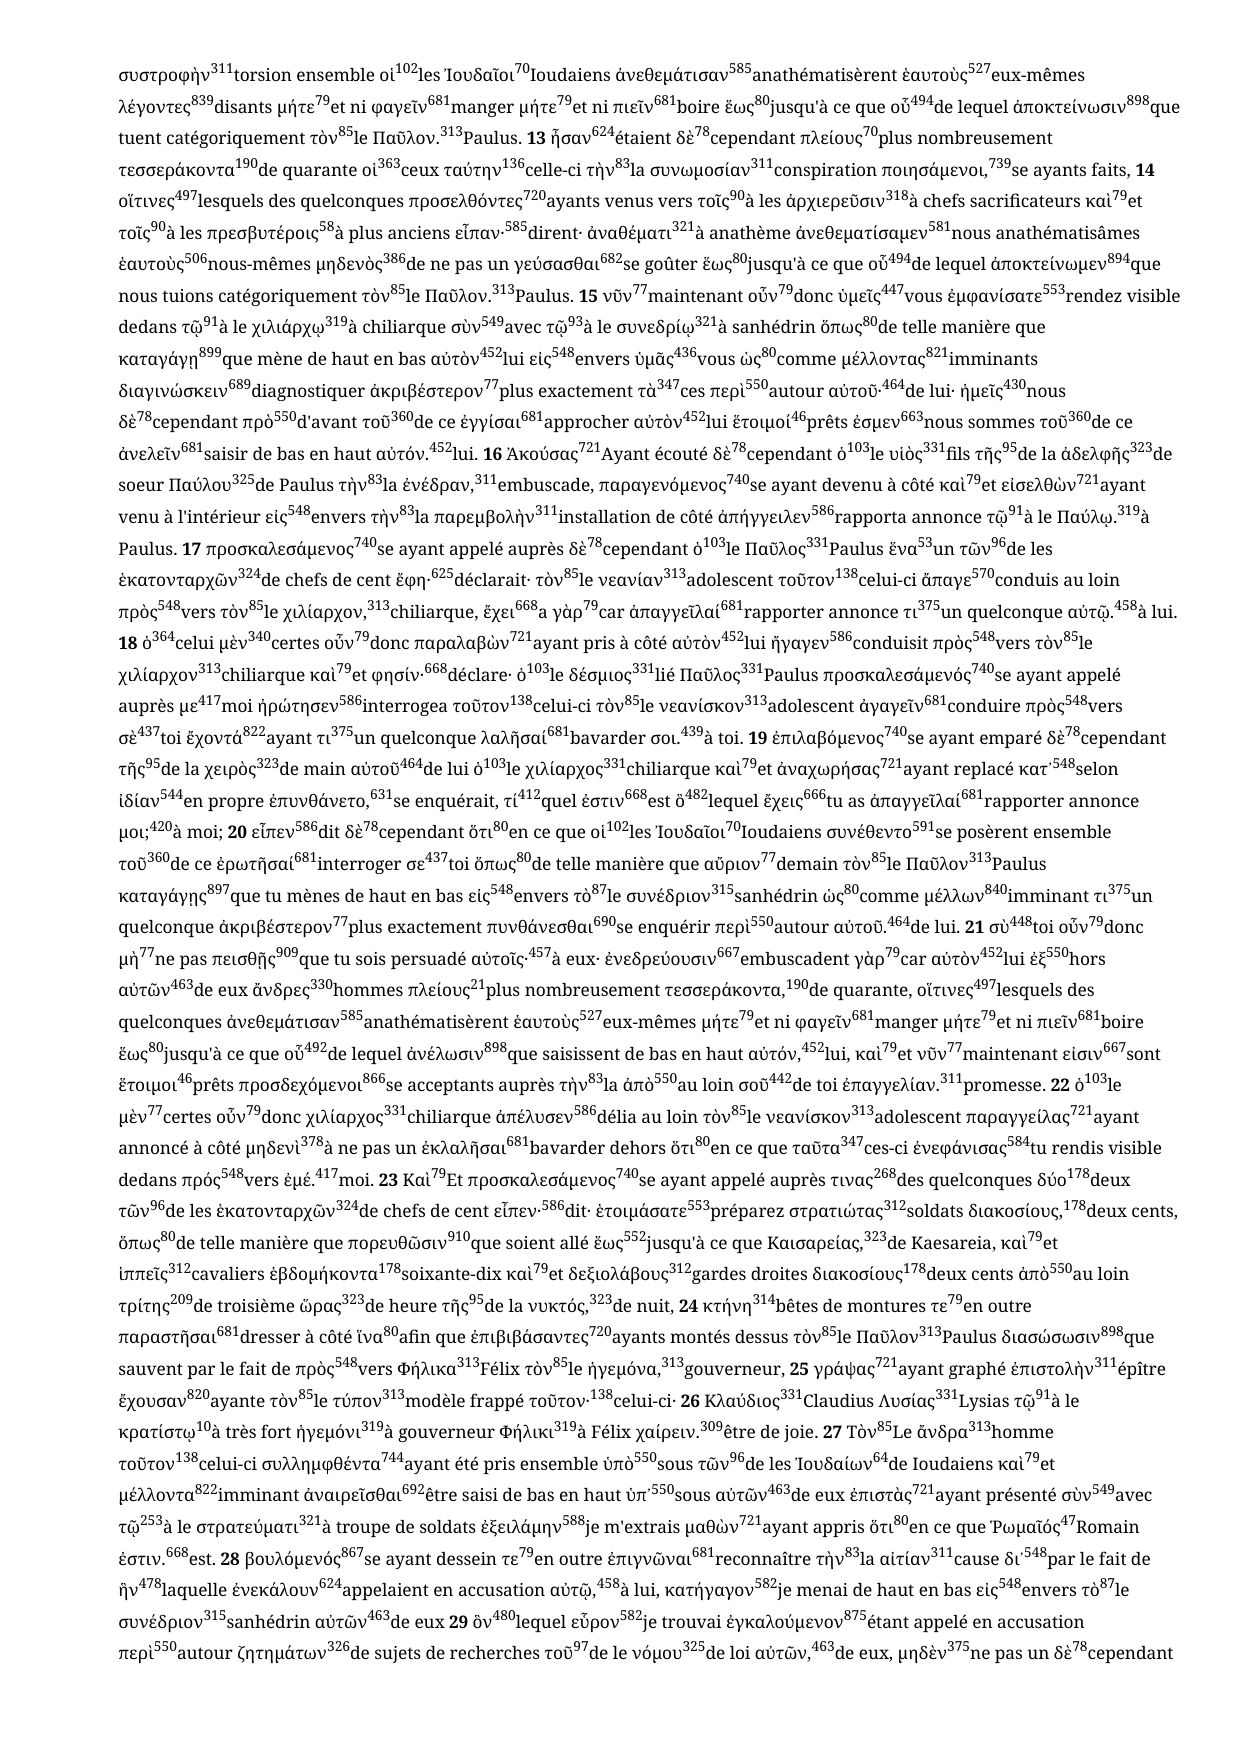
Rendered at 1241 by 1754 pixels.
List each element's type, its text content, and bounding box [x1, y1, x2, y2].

text 1 Ἀτενίσας721Ayant regardé fixement δὲ78cependant ὁ103le Παῦλος331Paulus τῷ93à le συνεδρίῳ321à sanhédrin εἶπεν·586dit· ἄνδρες336hommes ἀδελφοί,336frères, ἐγὼ431moi πάσῃ273à toute συνειδήσει317à conscience ἀγαθῇ8à bonne πεπολίτευμαι644je m'ai été citoyen τῷ91à le θεῷ319à Dieu ἄχρι552jusqu'à l'extrémité ταύτης148de celle-ci τῆς95de la ἡμέρας.323de journée. 2 ὁ103le δὲ78cependant ἀρχιερεὺς331chef sacrificateur Ἁνανίας331Ananias ἐπέταξεν586ordonna sûrement τοῖς351à ceux παρεστῶσιν773à ayants dressés à côté αὐτῷ458à lui τύπτειν689taper αὐτοῦ464de lui τὸ87le στόμα.315bouche. 3 τότε77alors ὁ103le Παῦλος331Paulus πρὸς548vers αὐτὸν452lui εἶπεν·586dit· τύπτειν689taper σε437toi μέλλει668immine ὁ103le θεός,331Dieu, τοῖχε337mur κεκονιαμένε·818ayant été chaulé· καὶ79et σὺ448toi κάθῃ672tu te es assis κρίνων840jugeant με417moi κατὰ548selon τὸν85le νόμον313loi καὶ79et παρανομῶν840contrant la loi κελεύεις666tu ordonnes με417moi τύπτεσθαι;692être tapé; 4 οἱ363ceux δὲ78cependant παρεστῶτες782ayants dressés à côté εἶπαν·585dirent· τὸν85le ἀρχιερέα313chef sacrificateur τοῦ97de le θεοῦ325de Dieu λοιδορεῖς;666tu insultes; 5 ἔφη625déclarait τε79en outre ὁ103le Παῦλος·331Paulus· οὐκ77non ᾔδειν,655j'avais su, ἀδελφοί,336frères, ὅτι80en ce que ἐστὶν668est ἀρχιερεύς·331chef sacrificateur· γέγραπται654a été graphé γὰρ79car ὅτι80en ce que ἄρχοντα313chef τοῦ97de le λαοῦ325de peuple σου442de toi οὐκ77non ἐρεῖς604tu diras κακῶς.77malicieusement. 6 Γνοὺς721Ayant connu δὲ78cependant ὁ103le Παῦλος331Paulus ὅτι80en ce que τὸ105le ἓν199un μέρος333part ἐστὶν668est Σαδδουκαίων324de Sadducéens τὸ105le δὲ78cependant ἕτερον392autre-différent Φαρισαίων324de Pharisiens ἔκραζεν625croassait ἐν549en τῷ93à le συνεδρίῳ·321à sanhédrin· ἄνδρες336hommes ἀδελφοί,336frères, ἐγὼ431moi Φαρισαῖός331Pharisien εἰμι,664je suis, υἱὸς331fils Φαρισαίων,324de Pharisiens, περὶ550autour ἐλπίδος323de espérance καὶ79et ἀναστάσεως323de redressement νεκρῶν64de morts [ἐγὼ]431[moi] κρίνομαι.676je suis jugé. 7 τοῦτο348ce-ci δὲ78cependant αὐτοῦ464de lui λαλοῦντος834de bavardant ἐγένετο592se devint στάσις329dressement τῶν96de les Φαρισαίων324de Pharisiens καὶ79et Σαδδουκαίων324de Sadducéens καὶ79et ἐσχίσθη600fut scindé τὸ105le πλῆθος.333multitude. 8 Σαδδουκαῖοι330Sadducéens μὲν77certes γὰρ79car λέγουσιν667disent μὴ77ne pas εἶναι689être ἀνάστασιν311redressement μήτε79et ni ἄγγελον313ange μήτε79et ni πνεῦμα,315souffle, Φαρισαῖοι330Pharisiens δὲ78cependant ὁμολογοῦσιν667avouent τὰ347ces ἀμφότερα.374tous deux. 9 ἐγένετο592se devint δὲ78cependant κραυγὴ329cri μεγάλη,20grande, καὶ79et ἀναστάντες720ayants redressés τινὲς389des quelconques τῶν96de les γραμματέων324de lettrés τοῦ99de le μέρους327de part τῶν96de les Φαρισαίων324de Pharisiens διεμάχοντο630se bataillaient en séparant λέγοντες·839disants· οὐδὲν375aucun κακὸν55malicieux εὑρίσκομεν663nous trouvons ἐν549en τῷ91à le ἀνθρώπῳ319à être humain τούτῳ·144à celui-ci· εἰ80si δὲ78cependant πνεῦμα333souffle ἐλάλησεν586bavarda αὐτῷ458à lui ἢ79ou ἄγγελος;331ange; 10 Πολλῆς382de Nombreuse δὲ78cependant γινομένης859de se devenante στάσεως323de dressement φοβηθεὶς760ayant été effrayé ὁ103le χιλίαρχος331chiliarque μὴ80ne pas διασπασθῇ911que soit tiré à travers ὁ103le Παῦλος331Paulus ὑπ᾽550sous αὐτῶν463de eux ἐκέλευσεν586ordonna τὸ87le στράτευμα315troupe de soldats καταβὰν709ayant descendu ἁρπάσαι681ravir αὐτὸν452lui ἐκ550hors μέσου67de au milieu αὐτῶν463de eux ἄγειν689conduire τε79en outre εἰς548envers τὴν83la παρεμβολήν.311installation de côté. 11 Τῇ89à La δὲ78cependant ἐπιούσῃ826à survenante νυκτὶ317à nuit ἐπιστὰς721ayant présenté αὐτῷ458à lui ὁ103le κύριος331Maître εἶπεν·586dit· θάρσει·570aie courage· ὡς80comme γὰρ79car διεμαρτύρω590tu te passas témoignage τὰ347ces περὶ550autour ἐμοῦ424de moi εἰς548envers Ἰερουσαλήμ,311Ierousalem, οὕτω77ainsi σε437toi δεῖ668attache de lien καὶ77aussi εἰς548envers Ῥώμην311Rome μαρτυρῆσαι.681témoigner. 12 Γενομένης732de Se ayante devenue δὲ78cependant ἡμέρας323de journée ποιήσαντες720ayants faits συστροφὴν311torsion ensemble οἱ102les Ἰουδαῖοι70Ioudaiens ἀνεθεμάτισαν585anathématisèrent ἑαυτοὺς527eux-mêmes λέγοντες839disants μήτε79et ni φαγεῖν681manger μήτε79et ni πιεῖν681boire ἕως80jusqu'à ce que οὗ494de lequel ἀποκτείνωσιν898que tuent catégoriquement τὸν85le Παῦλον.313Paulus. 13 ἦσαν624étaient δὲ78cependant πλείους70plus nombreusement τεσσεράκοντα190de quarante οἱ363ceux ταύτην136celle-ci τὴν83la συνωμοσίαν311conspiration ποιησάμενοι,739se ayants faits, 14 οἵτινες497lesquels des quelconques προσελθόντες720ayants venus vers τοῖς90à les ἀρχιερεῦσιν318à chefs sacrificateurs καὶ79et τοῖς90à les πρεσβυτέροις58à plus anciens εἶπαν·585dirent· ἀναθέματι321à anathème ἀνεθεματίσαμεν581nous anathématisâmes ἑαυτοὺς506nous-mêmes μηδενὸς386de ne pas un γεύσασθαι682se goûter ἕως80jusqu'à ce que οὗ494de lequel ἀποκτείνωμεν894que nous tuions catégoriquement τὸν85le Παῦλον.313Paulus. 15 νῦν77maintenant οὖν79donc ὑμεῖς447vous ἐμφανίσατε553rendez visible dedans τῷ91à le χιλιάρχῳ319à chiliarque σὺν549avec τῷ93à le συνεδρίῳ321à sanhédrin ὅπως80de telle manière que καταγάγῃ899que mène de haut en bas αὐτὸν452lui εἰς548envers ὑμᾶς436vous ὡς80comme μέλλοντας821imminants διαγινώσκειν689diagnostiquer ἀκριβέστερον77plus exactement τὰ347ces περὶ550autour αὐτοῦ·464de lui· ἡμεῖς430nous δὲ78cependant πρὸ550d'avant τοῦ360de ce ἐγγίσαι681approcher αὐτὸν452lui ἕτοιμοί46prêts ἐσμεν663nous sommes τοῦ360de ce ἀνελεῖν681saisir de bas en haut αὐτόν.452lui. 16 Ἀκούσας721Ayant écouté δὲ78cependant ὁ103le υἱὸς331fils τῆς95de la ἀδελφῆς323de soeur Παύλου325de Paulus τὴν83la ἐνέδραν,311embuscade, παραγενόμενος740se ayant devenu à côté καὶ79et εἰσελθὼν721ayant venu à l'intérieur εἰς548envers τὴν83la παρεμβολὴν311installation de côté ἀπήγγειλεν586rapporta annonce τῷ91à le Παύλῳ.319à Paulus. 17 προσκαλεσάμενος740se ayant appelé auprès δὲ78cependant ὁ103le Παῦλος331Paulus ἕνα53un τῶν96de les ἑκατονταρχῶν324de chefs de cent ἔφη·625déclarait· τὸν85le νεανίαν313adolescent τοῦτον138celui-ci ἄπαγε570conduis au loin πρὸς548vers τὸν85le χιλίαρχον,313chiliarque, ἔχει668a γὰρ79car ἀπαγγεῖλαί681rapporter annonce τι375un quelconque αὐτῷ.458à lui. 18 ὁ364celui μὲν340certes οὖν79donc παραλαβὼν721ayant pris à côté αὐτὸν452lui ἤγαγεν586conduisit πρὸς548vers τὸν85le χιλίαρχον313chiliarque καὶ79et φησίν·668déclare· ὁ103le δέσμιος331lié Παῦλος331Paulus προσκαλεσάμενός740se ayant appelé auprès με417moi ἠρώτησεν586interrogea τοῦτον138celui-ci τὸν85le νεανίσκον313adolescent ἀγαγεῖν681conduire πρὸς548vers σὲ437toi ἔχοντά822ayant τι375un quelconque λαλῆσαί681bavarder σοι.439à toi. 19 ἐπιλαβόμενος740se ayant emparé δὲ78cependant τῆς95de la χειρὸς323de main αὐτοῦ464de lui ὁ103le χιλίαρχος331chiliarque καὶ79et ἀναχωρήσας721ayant replacé κατ᾽548selon ἰδίαν544en propre ἐπυνθάνετο,631se enquérait, τί412quel ἐστιν668est ὃ482lequel ἔχεις666tu as ἀπαγγεῖλαί681rapporter annonce μοι;420à moi; 20 εἶπεν586dit δὲ78cependant ὅτι80en ce que οἱ102les Ἰουδαῖοι70Ioudaiens συνέθεντο591se posèrent ensemble τοῦ360de ce ἐρωτῆσαί681interroger σε437toi ὅπως80de telle manière que αὔριον77demain τὸν85le Παῦλον313Paulus καταγάγῃς897que tu mènes de haut en bas εἰς548envers τὸ87le συνέδριον315sanhédrin ὡς80comme μέλλων840imminant τι375un quelconque ἀκριβέστερον77plus exactement πυνθάνεσθαι690se enquérir περὶ550autour αὐτοῦ.464de lui. 21 σὺ448toi οὖν79donc μὴ77ne pas πεισθῇς909que tu sois persuadé αὐτοῖς·457à eux· ἐνεδρεύουσιν667embuscadent γὰρ79car αὐτὸν452lui ἐξ550hors αὐτῶν463de eux ἄνδρες330hommes πλείους21plus nombreusement τεσσεράκοντα,190de quarante, οἵτινες497lesquels des quelconques ἀνεθεμάτισαν585anathématisèrent ἑαυτοὺς527eux-mêmes μήτε79et ni φαγεῖν681manger μήτε79et ni πιεῖν681boire ἕως80jusqu'à ce que οὗ492de lequel ἀνέλωσιν898que saisissent de bas en haut αὐτόν,452lui, καὶ79et νῦν77maintenant εἰσιν667sont ἕτοιμοι46prêts προσδεχόμενοι866se acceptants auprès τὴν83la ἀπὸ550au loin σοῦ442de toi ἐπαγγελίαν.311promesse. 22 ὁ103le μὲν77certes οὖν79donc χιλίαρχος331chiliarque ἀπέλυσεν586délia au loin τὸν85le νεανίσκον313adolescent παραγγείλας721ayant annoncé à côté μηδενὶ378à ne pas un ἐκλαλῆσαι681bavarder dehors ὅτι80en ce que ταῦτα347ces-ci ἐνεφάνισας584tu rendis visible dedans πρός548vers ἐμέ.417moi. 23 Καὶ79Et προσκαλεσάμενος740se ayant appelé auprès τινας268des quelconques δύο178deux τῶν96de les ἑκατονταρχῶν324de chefs de cent εἶπεν·586dit· ἑτοιμάσατε553préparez στρατιώτας312soldats διακοσίους,178deux cents, ὅπως80de telle manière que πορευθῶσιν910que soient allé ἕως552jusqu'à ce que Καισαρείας,323de Kaesareia, καὶ79et ἱππεῖς312cavaliers ἑβδομήκοντα178soixante-dix καὶ79et δεξιολάβους312gardes droites διακοσίους178deux cents ἀπὸ550au loin τρίτης209de troisième ὥρας323de heure τῆς95de la νυκτός,323de nuit, 24 κτήνη314bêtes de montures τε79en outre παραστῆσαι681dresser à côté ἵνα80afin que ἐπιβιβάσαντες720ayants montés dessus τὸν85le Παῦλον313Paulus διασώσωσιν898que sauvent par le fait de πρὸς548vers Φήλικα313Félix τὸν85le ἡγεμόνα,313gouverneur, 25 γράψας721ayant graphé ἐπιστολὴν311épître ἔχουσαν820ayante τὸν85le τύπον313modèle frappé τοῦτον·138celui-ci· 26 Κλαύδιος331Claudius Λυσίας331Lysias τῷ91à le κρατίστῳ10à très fort ἡγεμόνι319à gouverneur Φήλικι319à Félix χαίρειν.309être de joie. 27 Τὸν85Le ἄνδρα313homme τοῦτον138celui-ci συλλημφθέντα744ayant été pris ensemble ὑπὸ550sous τῶν96de les Ἰουδαίων64de Ioudaiens καὶ79et μέλλοντα822imminant ἀναιρεῖσθαι692être saisi de bas en haut ὑπ᾽550sous αὐτῶν463de eux ἐπιστὰς721ayant présenté σὺν549avec τῷ253à le στρατεύματι321à troupe de soldats ἐξειλάμην588je m'extrais μαθὼν721ayant appris ὅτι80en ce que Ῥωμαῖός47Romain ἐστιν.668est. 28 βουλόμενός867se ayant dessein τε79en outre ἐπιγνῶναι681reconnaître τὴν83la αἰτίαν311cause δι᾽548par le fait de ἣν478laquelle ἐνεκάλουν624appelaient en accusation αὐτῷ,458à lui, κατήγαγον582je menai de haut en bas εἰς548envers τὸ87le συνέδριον315sanhédrin αὐτῶν463de eux 29 ὃν480lequel εὗρον582je trouvai ἐγκαλούμενον875étant appelé en accusation περὶ550autour ζητημάτων326de sujets de recherches τοῦ97de le νόμου325de loi αὐτῶν,463de eux, μηδὲν375ne pas un δὲ78cependant ἄξιον55digne θανάτου325de trépas ἢ79ou δεσμῶν324de liens ἔχοντα822ayant ἔγκλημα.315appel en accusation. 30 μηνυθείσης752de ayante étée indiquée δέ78cependant μοι420à moi ἐπιβουλῆς323de complot εἰς548envers τὸν85le ἄνδρα313homme ἔσεσθαι685se avoir à être ἐξαυτῆς77immédiatement ἔπεμψα582je mandai πρὸς548vers σὲ437toi παραγγείλας721ayant annoncé à côté καὶ77aussi τοῖς90à les κατηγόροις318à accusateurs λέγειν689dire [τὰ]86[les] πρὸς548vers αὐτὸν452lui ἐπὶ550sur σοῦ.442de toi. 31 Οἱ102Les μὲν77certes οὖν79donc στρατιῶται330soldats κατὰ548selon τὸ348ce διατεταγμένον798ayant été ordonné au-travers αὐτοῖς457à eux ἀναλαβόντες720ayants pris de bas en haut τὸν85le Παῦλον313Paulus ἤγαγον585conduisirent διὰ550par νυκτὸς323de nuit εἰς548envers τὴν83la Ἀντιπατρίδα,311Antipatris, 32 τῇ350à celle δὲ78cependant ἐπαύριον77lendemain ἐάσαντες720ayants concédés τοὺς84les ἱππεῖς312cavaliers ἀπέρχεσθαι690se éloigner σὺν549avec αὐτῷ458à lui ὑπέστρεψαν585retournèrent en arrière εἰς548envers τὴν83la παρεμβολήν·311installation de côté· 33 οἵτινες497lesquels des quelconques εἰσελθόντες720ayants venus à l'intérieur εἰς548envers τὴν83la Καισάρειαν311Kaesareia καὶ79et ἀναδόντες720ayants donnés de bas en haut τὴν83la ἐπιστολὴν311épître τῷ91à le ἡγεμόνι319à gouverneur παρέστησαν585dressèrent à côté καὶ77aussi τὸν85le Παῦλον313Paulus αὐτῷ.458à lui. 34 ἀναγνοὺς721ayant pris connaissance δὲ78cependant καὶ79et ἐπερωτήσας721ayant surinterrogé ἐκ550hors ποίας169de quelle ἐπαρχείας323de éparchie ἐστίν,668est, καὶ79et πυθόμενος740se ayant enquis ὅτι80en ce que ἀπὸ550au loin Κιλικίας,323de Cilicie, 35 διακούσομαί608je m'écouterai au travers σου,442de toi, ἔφη,625déclarait, ὅταν80lorsque le cas échéant καὶ77aussi οἱ102les κατήγοροί330accusateurs σου442de toi παραγένωνται·904que se deviennent à côté· κελεύσας721ayant ordonné ἐν549en τῷ93à le πραιτωρίῳ321à prétoire τοῦ97de le Ἡρῴδου325de Hérode φυλάσσεσθαι692être gardienné αὐτόν.452lui. [118, 59, 1181, 1665]
